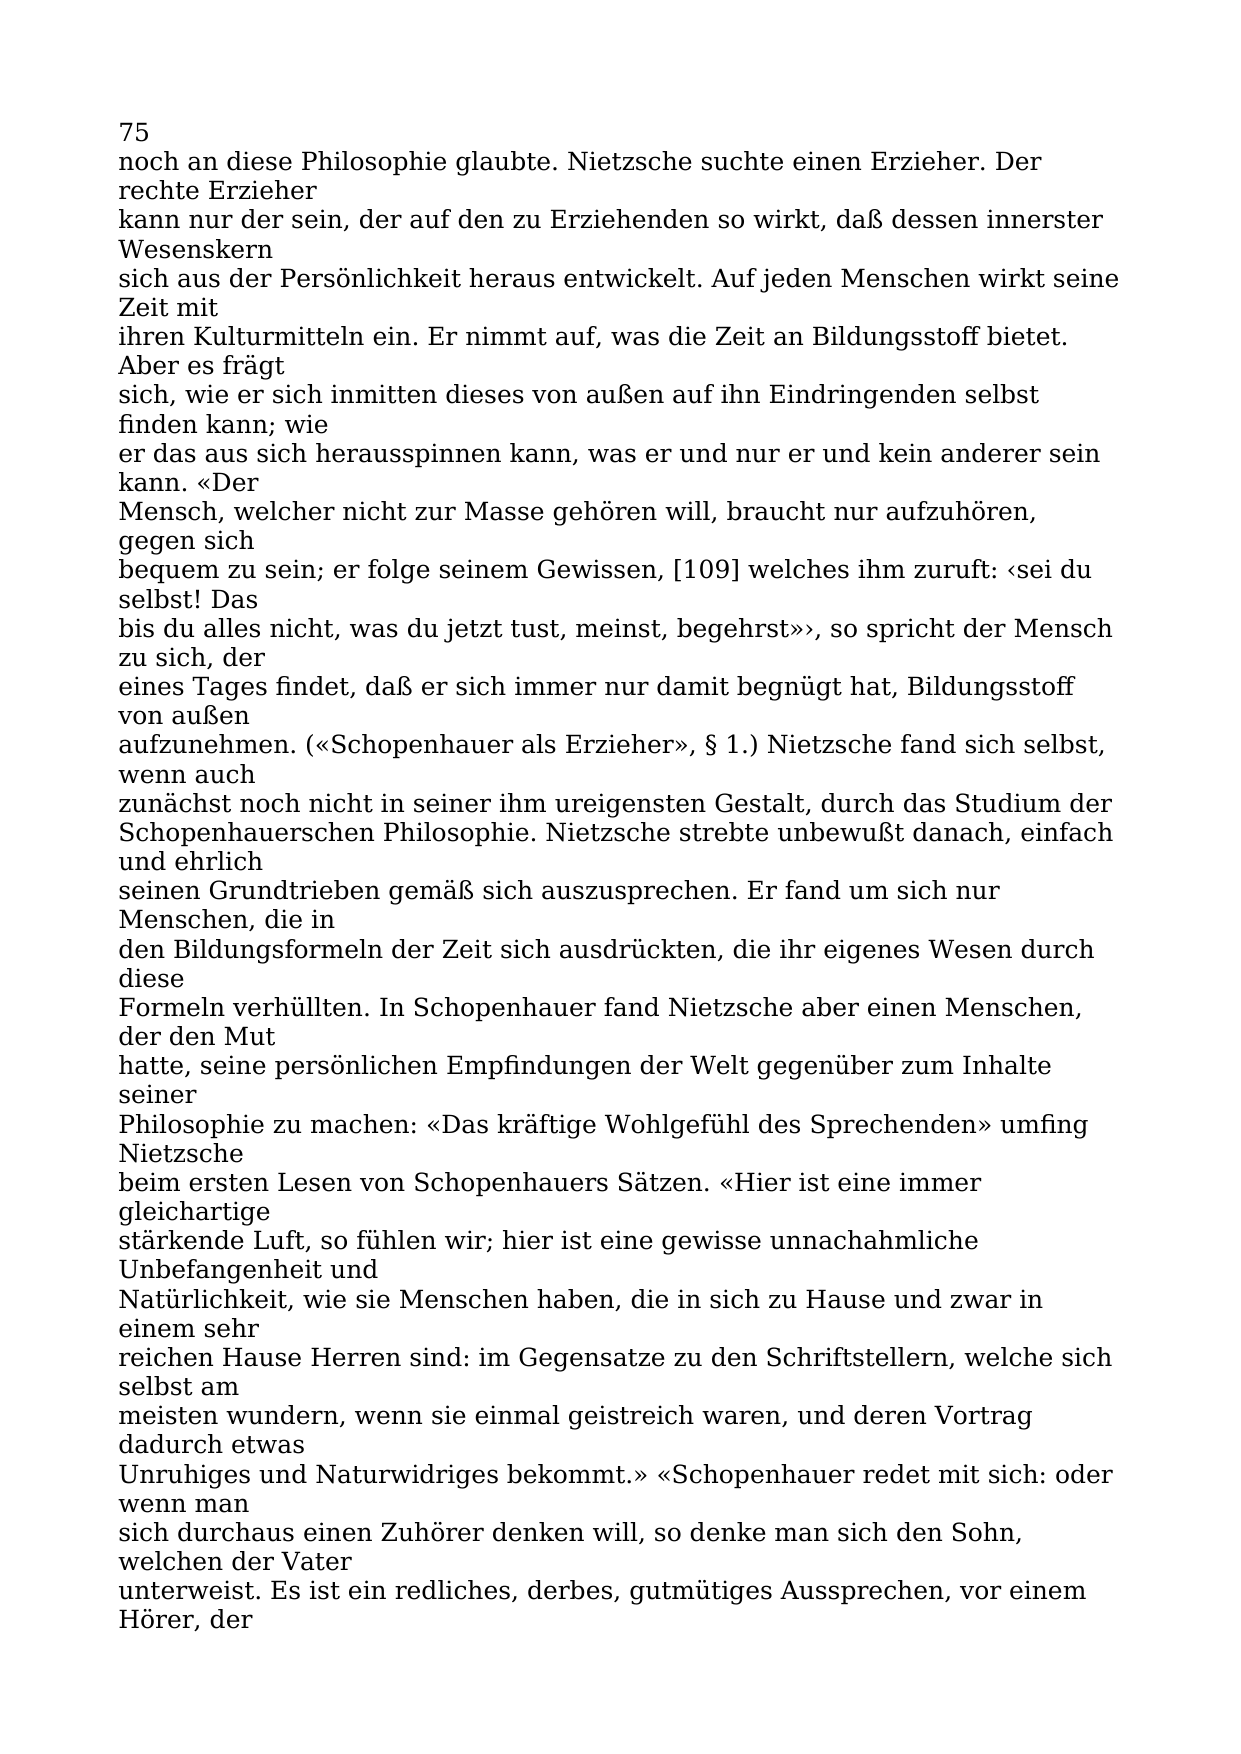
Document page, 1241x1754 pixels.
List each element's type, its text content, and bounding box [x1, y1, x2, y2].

text kann nur der sein, der auf den zu Erziehenden so wirkt, daß dessen innerster Wesenskern [118, 206, 1122, 264]
text sich aus der Persönlichkeit heraus entwickelt. Auf jeden Menschen wirkt seine Zeit mit [118, 264, 1122, 322]
text Unruhiges und Naturwidriges bekommt.» «Schopenhauer redet mit sich: oder wenn man [118, 1460, 1122, 1518]
text den Bildungsformeln der Zeit sich ausdrückten, die ihr eigenes Wesen durch diese [118, 935, 1122, 993]
text hatte, seine persönlichen Empfindungen der Welt gegenüber zum Inhalte seiner [118, 1051, 1122, 1110]
text beim ersten Lesen von Schopenhauers Sätzen. «Hier ist eine immer gleichartige [118, 1168, 1122, 1226]
text seinen Grundtrieben gemäß sich auszusprechen. Er fand um sich nur Menschen, die in [118, 876, 1122, 935]
text bis du alles nicht, was du jetzt tust, meinst, begehrst»›, so spricht der Mensch zu sich, der [118, 614, 1122, 672]
text ihren Kulturmitteln ein. Er nimmt auf, was die Zeit an Bildungsstoff bietet. Aber es frägt [118, 322, 1122, 381]
text 75 [118, 118, 1122, 147]
text bequem zu sein; er folge seinem Gewissen, [109] welches ihm zuruft: ‹sei du selbst! Das [118, 556, 1122, 614]
text eines Tages findet, daß er sich immer nur damit begnügt hat, Bildungsstoff von außen [118, 672, 1122, 731]
text Philosophie zu machen: «Das kräftige Wohlgefühl des Sprechenden» umfing Nietzsche [118, 1110, 1122, 1168]
text Schopenhauerschen Philosophie. Nietzsche strebte unbewußt danach, einfach und ehrlich [118, 818, 1122, 876]
text noch an diese Philosophie glaubte. Nietzsche suchte einen Erzieher. Der rechte Erzieher [118, 147, 1122, 206]
text zunächst noch nicht in seiner ihm ureigensten Gestalt, durch das Studium der [118, 789, 1122, 818]
text Formeln verhüllten. In Schopenhauer fand Nietzsche aber einen Menschen, der den Mut [118, 993, 1122, 1051]
text sich durchaus einen Zuhörer denken will, so denke man sich den Sohn, welchen der Vater [118, 1518, 1122, 1576]
text unterweist. Es ist ein redliches, derbes, gutmütiges Aussprechen, vor einem Hörer, der [118, 1576, 1122, 1635]
text aufzunehmen. («Schopenhauer als Erzieher», § 1.) Nietzsche fand sich selbst, wenn auch [118, 731, 1122, 789]
text reichen Hause Herren sind: im Gegensatze zu den Schriftstellern, welche sich selbst am [118, 1343, 1122, 1401]
text Mensch, welcher nicht zur Masse gehören will, braucht nur aufzuhören, gegen sich [118, 497, 1122, 556]
text er das aus sich herausspinnen kann, was er und nur er und kein anderer sein kann. «Der [118, 439, 1122, 497]
text sich, wie er sich inmitten dieses von außen auf ihn Eindringenden selbst finden kann; wie [118, 381, 1122, 439]
text Natürlichkeit, wie sie Menschen haben, die in sich zu Hause und zwar in einem sehr [118, 1285, 1122, 1343]
text meisten wundern, wenn sie einmal geistreich waren, und deren Vortrag dadurch etwas [118, 1401, 1122, 1460]
text stärkende Luft, so fühlen wir; hier ist eine gewisse unnachahmliche Unbefangenheit und [118, 1226, 1122, 1285]
